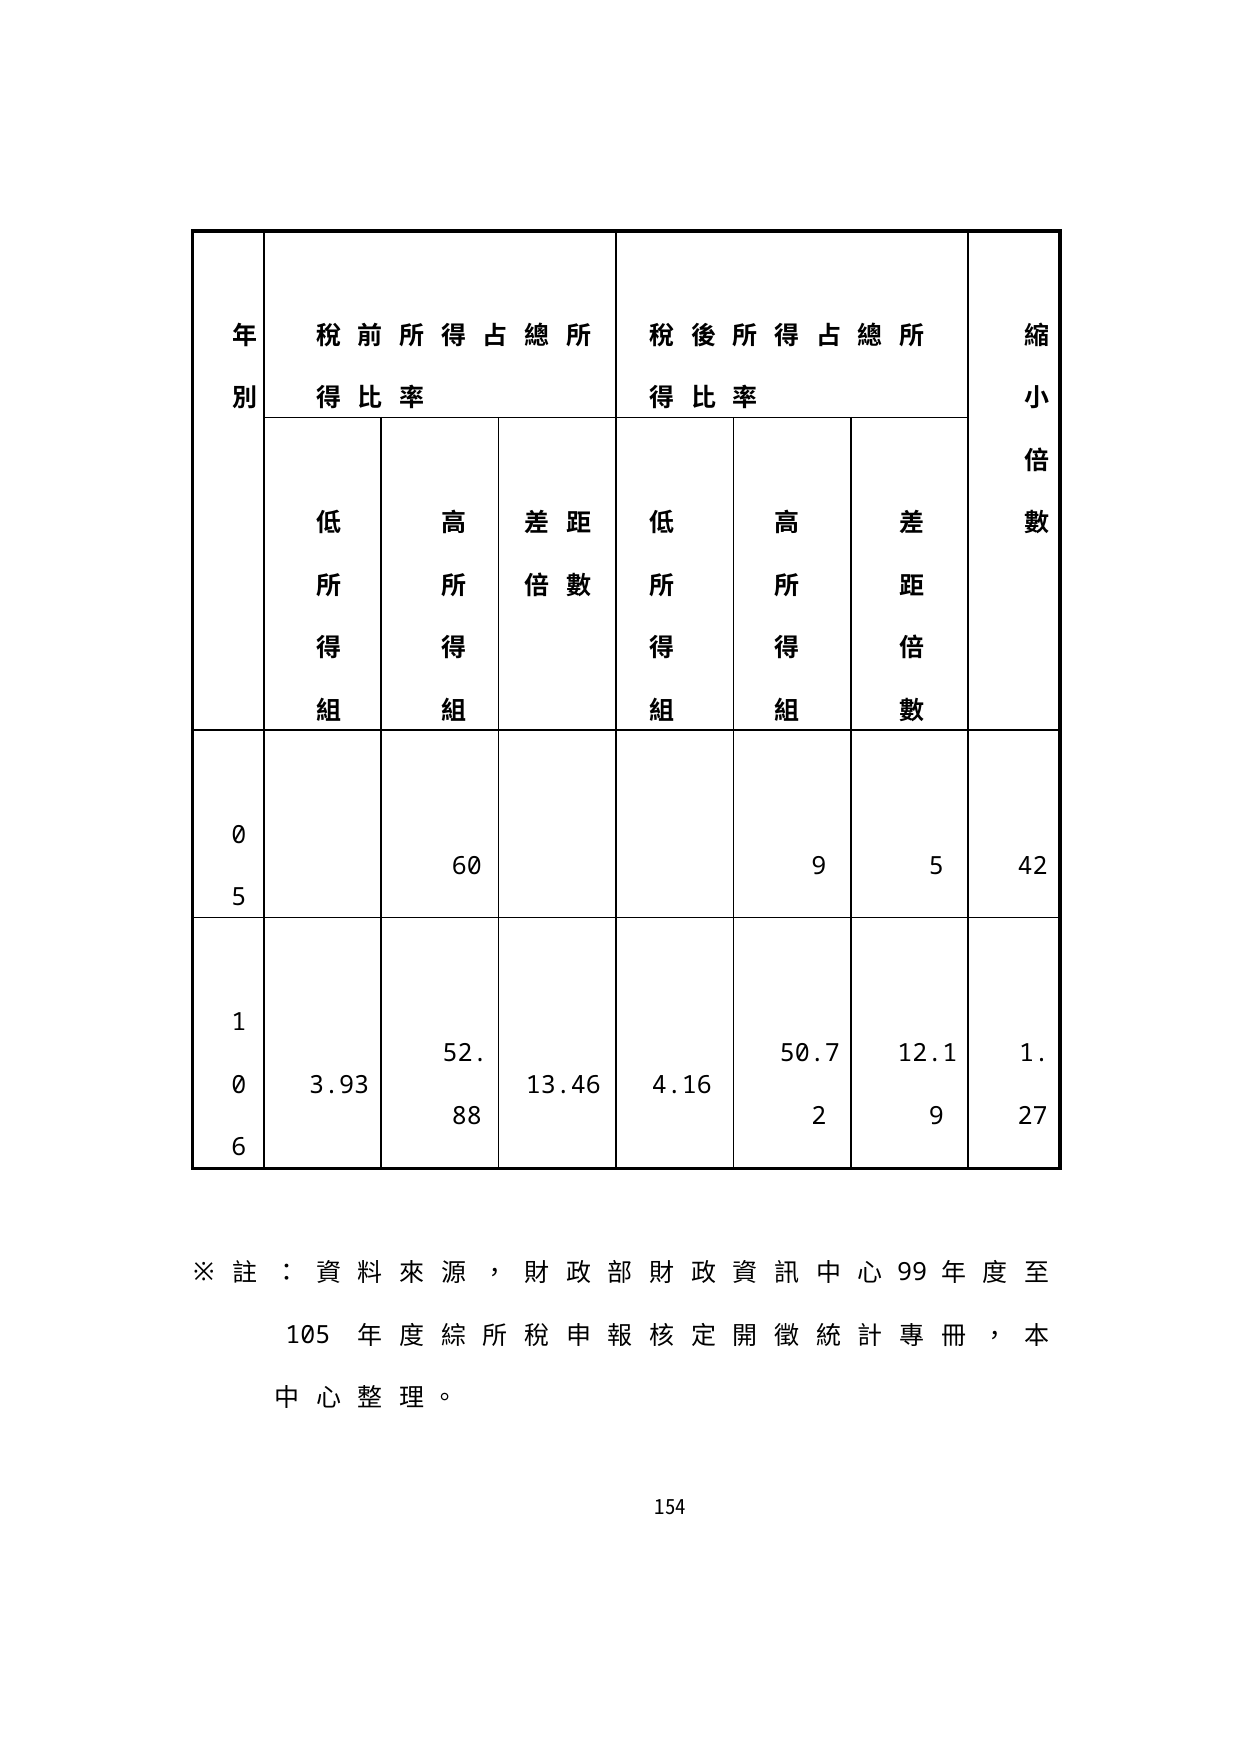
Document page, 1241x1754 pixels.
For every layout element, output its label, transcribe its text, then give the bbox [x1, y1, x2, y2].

table_cell [617, 731, 733, 917]
table_cell 9 [734, 731, 850, 917]
table_header 稅前所得占總所得比率 [265, 233, 615, 417]
table_cell 60 [382, 731, 498, 917]
table_cell 52.88 [382, 918, 498, 1167]
table_cell 42 [969, 731, 1058, 917]
table_cell [499, 731, 615, 917]
text ※註：資料來源，財政部財政資訊中心99年度至105年度綜所稅申報核定開徵統計專冊，本中心整理。 [174, 1229, 1058, 1417]
table_cell 高所得組 [382, 418, 498, 729]
table_cell 12.19 [852, 918, 967, 1167]
table_header 稅後所得占總所得比率 [617, 233, 967, 417]
table_cell 3.93 [265, 918, 380, 1167]
table_cell 50.72 [734, 918, 850, 1167]
table_cell 差距倍數 [852, 418, 967, 729]
table_cell 5 [852, 731, 967, 917]
table_cell 1.27 [969, 918, 1058, 1167]
table_cell 差距倍數 [499, 418, 615, 729]
table_cell 高所得組 [734, 418, 850, 729]
table_cell 4.16 [617, 918, 733, 1167]
table_cell 低所得組 [617, 418, 733, 729]
table_header 縮小倍數 [969, 233, 1058, 729]
table_cell 13.46 [499, 918, 615, 1167]
table_cell 05 [194, 731, 263, 917]
table_cell 低所得組 [265, 418, 380, 729]
table_header 年別 [194, 233, 263, 729]
table_cell 106 [194, 918, 263, 1167]
table_cell [265, 731, 380, 917]
